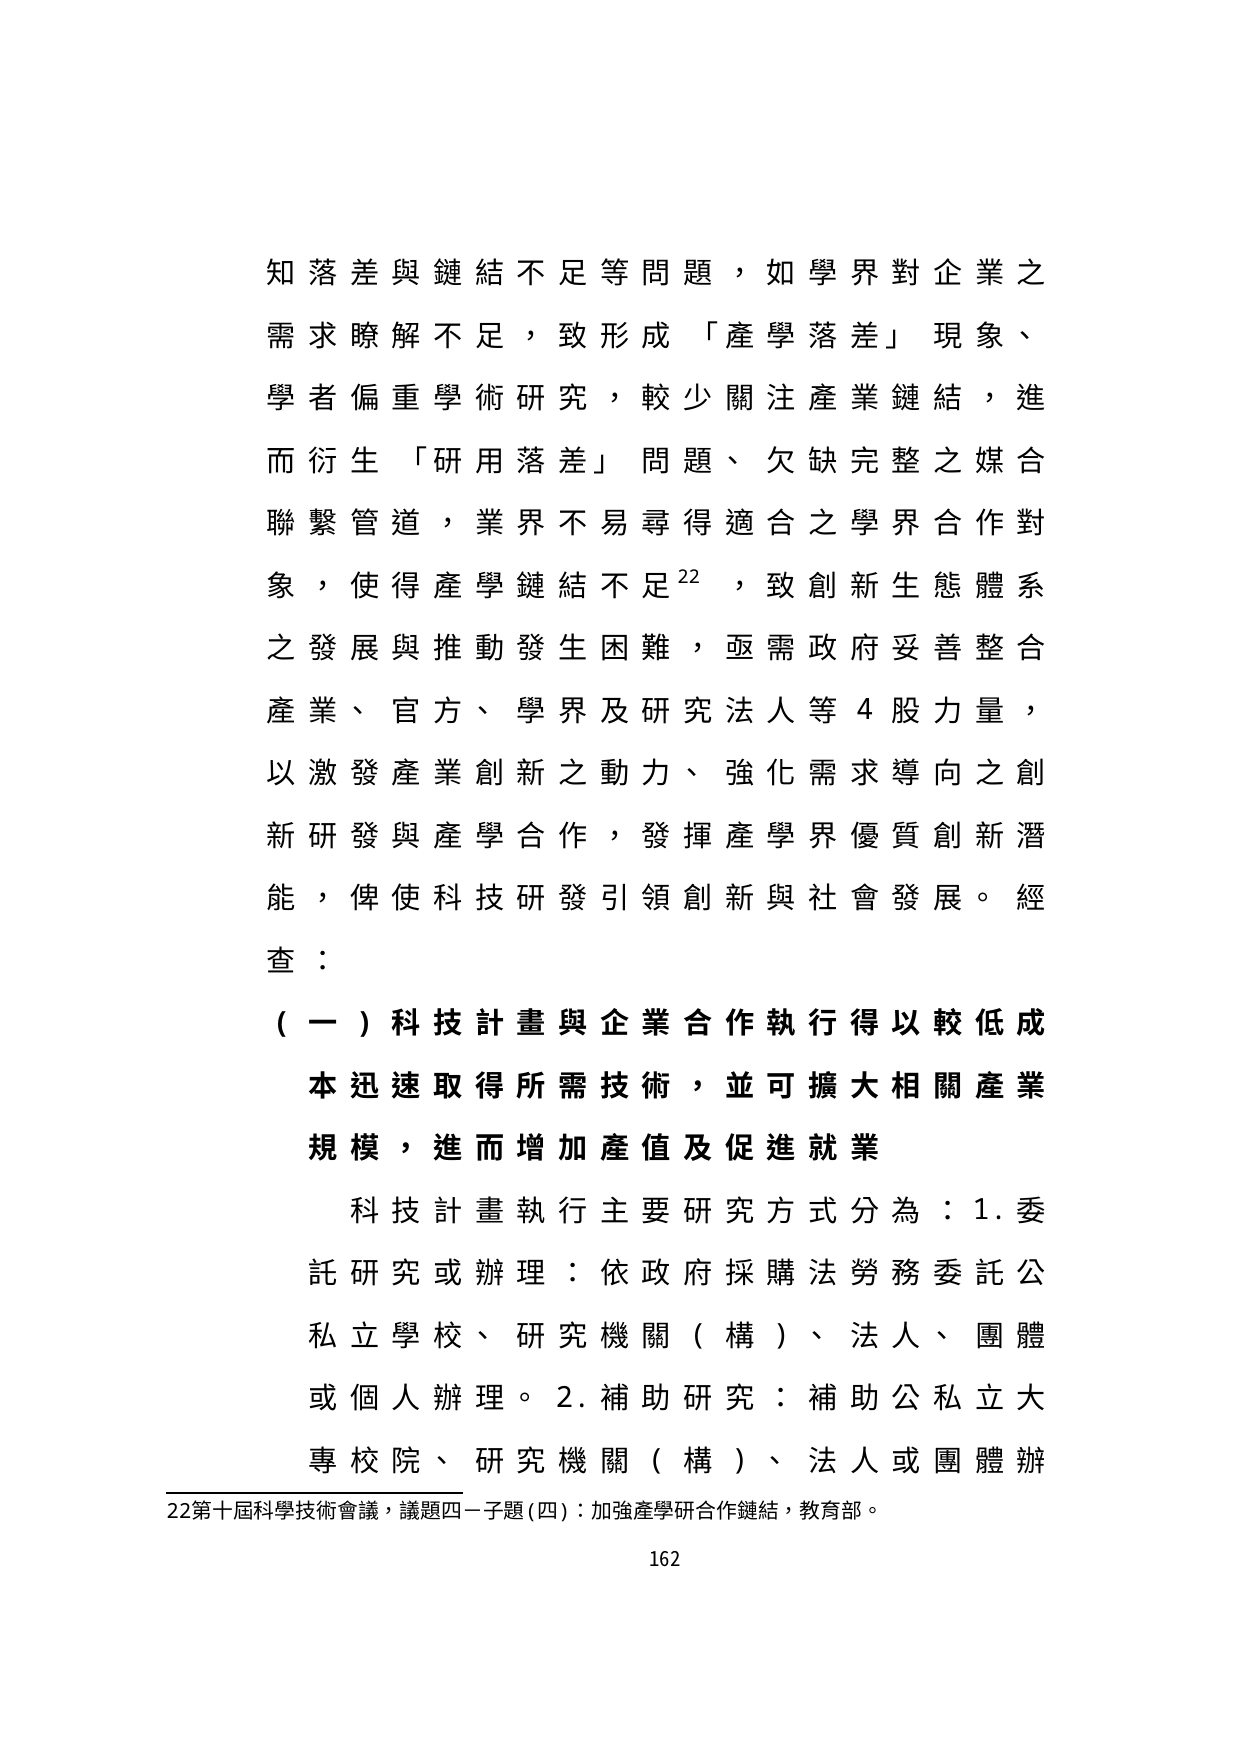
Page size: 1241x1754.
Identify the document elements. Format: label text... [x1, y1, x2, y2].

text 知落差與鏈結不足等問題，如學界對企業之需求瞭解不足，致形成「產學落差」現象、學者偏重學術研究，較少關注產業鏈結，進而衍生「研用落差」問題、欠缺完整之媒合聯繫管道，業界不易尋得適合之學界合作對象，使得產學鏈結不足，致創新生態體系之發展與推動發生困難，亟需政府妥善整合產業、官方、學界及研究法人等4股力量，以激發產業創新之動力、強化需求導向之創新研發與產學合作，發揮產學界優質創新潛能，俾使科技研發引領創新與社會發展。經查： [236, 229, 1052, 979]
text 科技計畫執行主要研究方式分為：1.委託研究或辦理：依政府採購法勞務委託公私立學校、研究機關(構)、法人、團體或個人辦理。2.補助研究：補助公私立大專校院、研究機關(構)、法人或團體辦 [266, 1167, 1052, 1479]
text 第十屆科學技術會議，議題四－子題(四)：加強產學研合作鏈結，教育部。 [166, 1493, 1063, 1525]
text (一)科技計畫與企業合作執行得以較低成本迅速取得所需技術，並可擴大相關產業規模，進而增加產值及促進就業 [236, 979, 1052, 1167]
